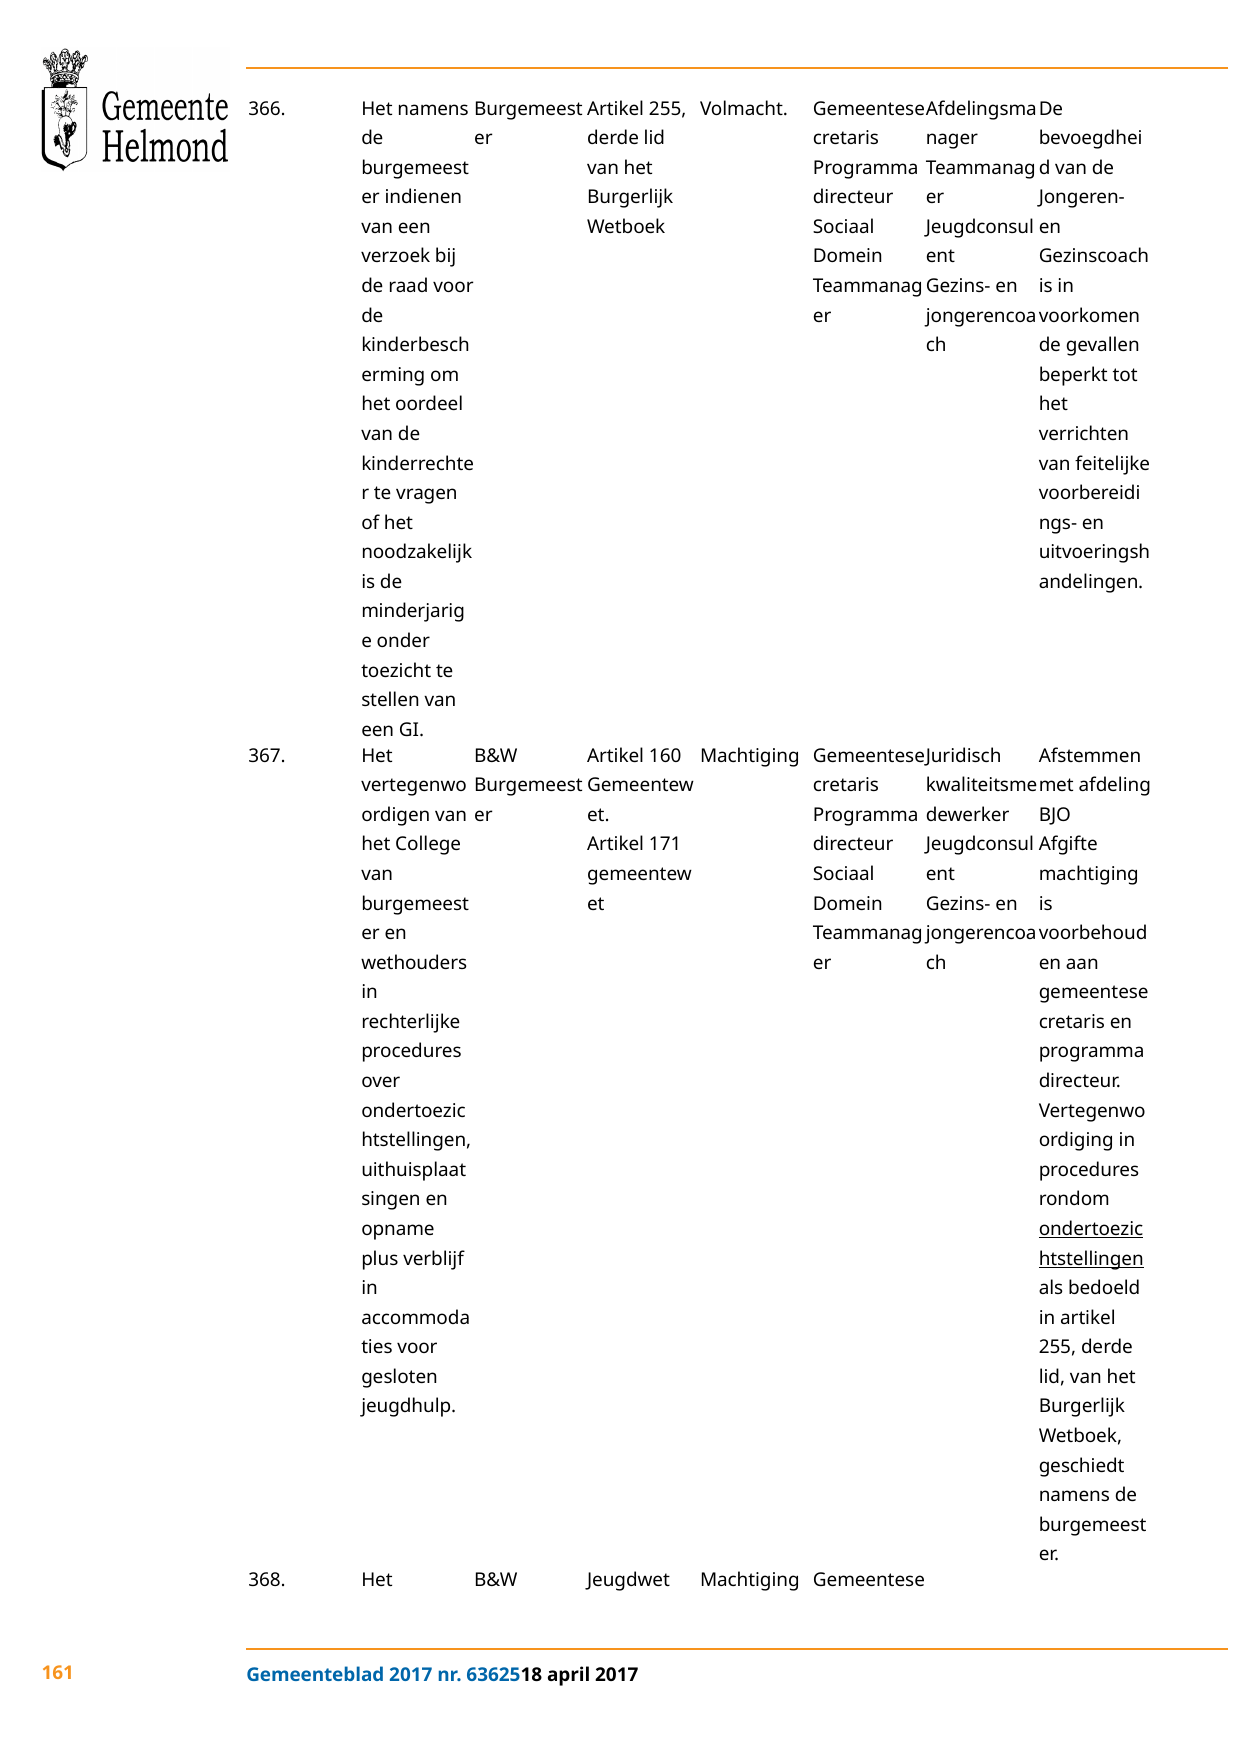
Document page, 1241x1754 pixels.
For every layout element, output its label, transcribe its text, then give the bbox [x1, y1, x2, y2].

table_cell Artikel 160 Gemeentewet. Artikel 171 gemeentewet [587, 742, 700, 1566]
picture [41, 47, 231, 172]
table_cell Burgemeester [474, 95, 587, 742]
table_cell Het vertegenwoordigen van het College van burgemeester en wethouders in rechterlijke procedures over ondertoezichtstellingen, uithuisplaatsingen en opname plus verblijf in accommodaties voor gesloten jeugdhulp. [361, 742, 474, 1566]
table_cell Gemeentese [813, 1566, 926, 1592]
table_cell B&W Burgemeester [474, 742, 587, 1566]
table_cell Jeugdwet [587, 1566, 700, 1592]
table_cell Artikel 255, derde lid van het Burgerlijk Wetboek [587, 95, 700, 742]
table_cell Gemeentesecretaris Programmadirecteur Sociaal Domein Teammanager [813, 95, 926, 742]
table_cell Afdelingsmanager Teammanager Jeugdconsulent Gezins- en jongerencoach [926, 95, 1038, 742]
table_cell 368. [248, 1566, 361, 1592]
table_cell 366. [248, 95, 361, 742]
table_cell Gemeentesecretaris Programmadirecteur Sociaal Domein Teammanager [813, 742, 926, 1566]
table_cell Machtiging [700, 1566, 813, 1592]
table_cell Juridisch kwaliteitsmedewerker Jeugdconsulent Gezins- en jongerencoach [926, 742, 1038, 1566]
table_cell [1039, 1566, 1152, 1592]
table_cell Volmacht. [700, 95, 813, 742]
table_cell Het namens de burgemeester indienen van een verzoek bij de raad voor de kinderbescherming om het oordeel van de kinderrechter te vragen of het noodzakelijk is de minderjarige onder toezicht te stellen van een GI. [361, 95, 474, 742]
table_cell B&W [474, 1566, 587, 1592]
table_cell Machtiging [700, 742, 813, 1566]
table_cell [926, 1566, 1038, 1592]
table_cell Het [361, 1566, 474, 1592]
table_cell 367. [248, 742, 361, 1566]
table_cell De bevoegdheid van de Jongeren- en Gezinscoach is in voorkomende gevallen beperkt tot het verrichten van feitelijke voorbereidings- en uitvoeringshandelingen. [1039, 95, 1152, 742]
table_cell Afstemmen met afdeling BJO Afgifte machtiging is voorbehouden aan gemeentesecretaris en programmadirecteur. Vertegenwoordiging in procedures rondom ondertoezichtstellingen als bedoeld in artikel 255, derde lid, van het Burgerlijk Wetboek, geschiedt namens de burgemeester. [1039, 742, 1152, 1566]
